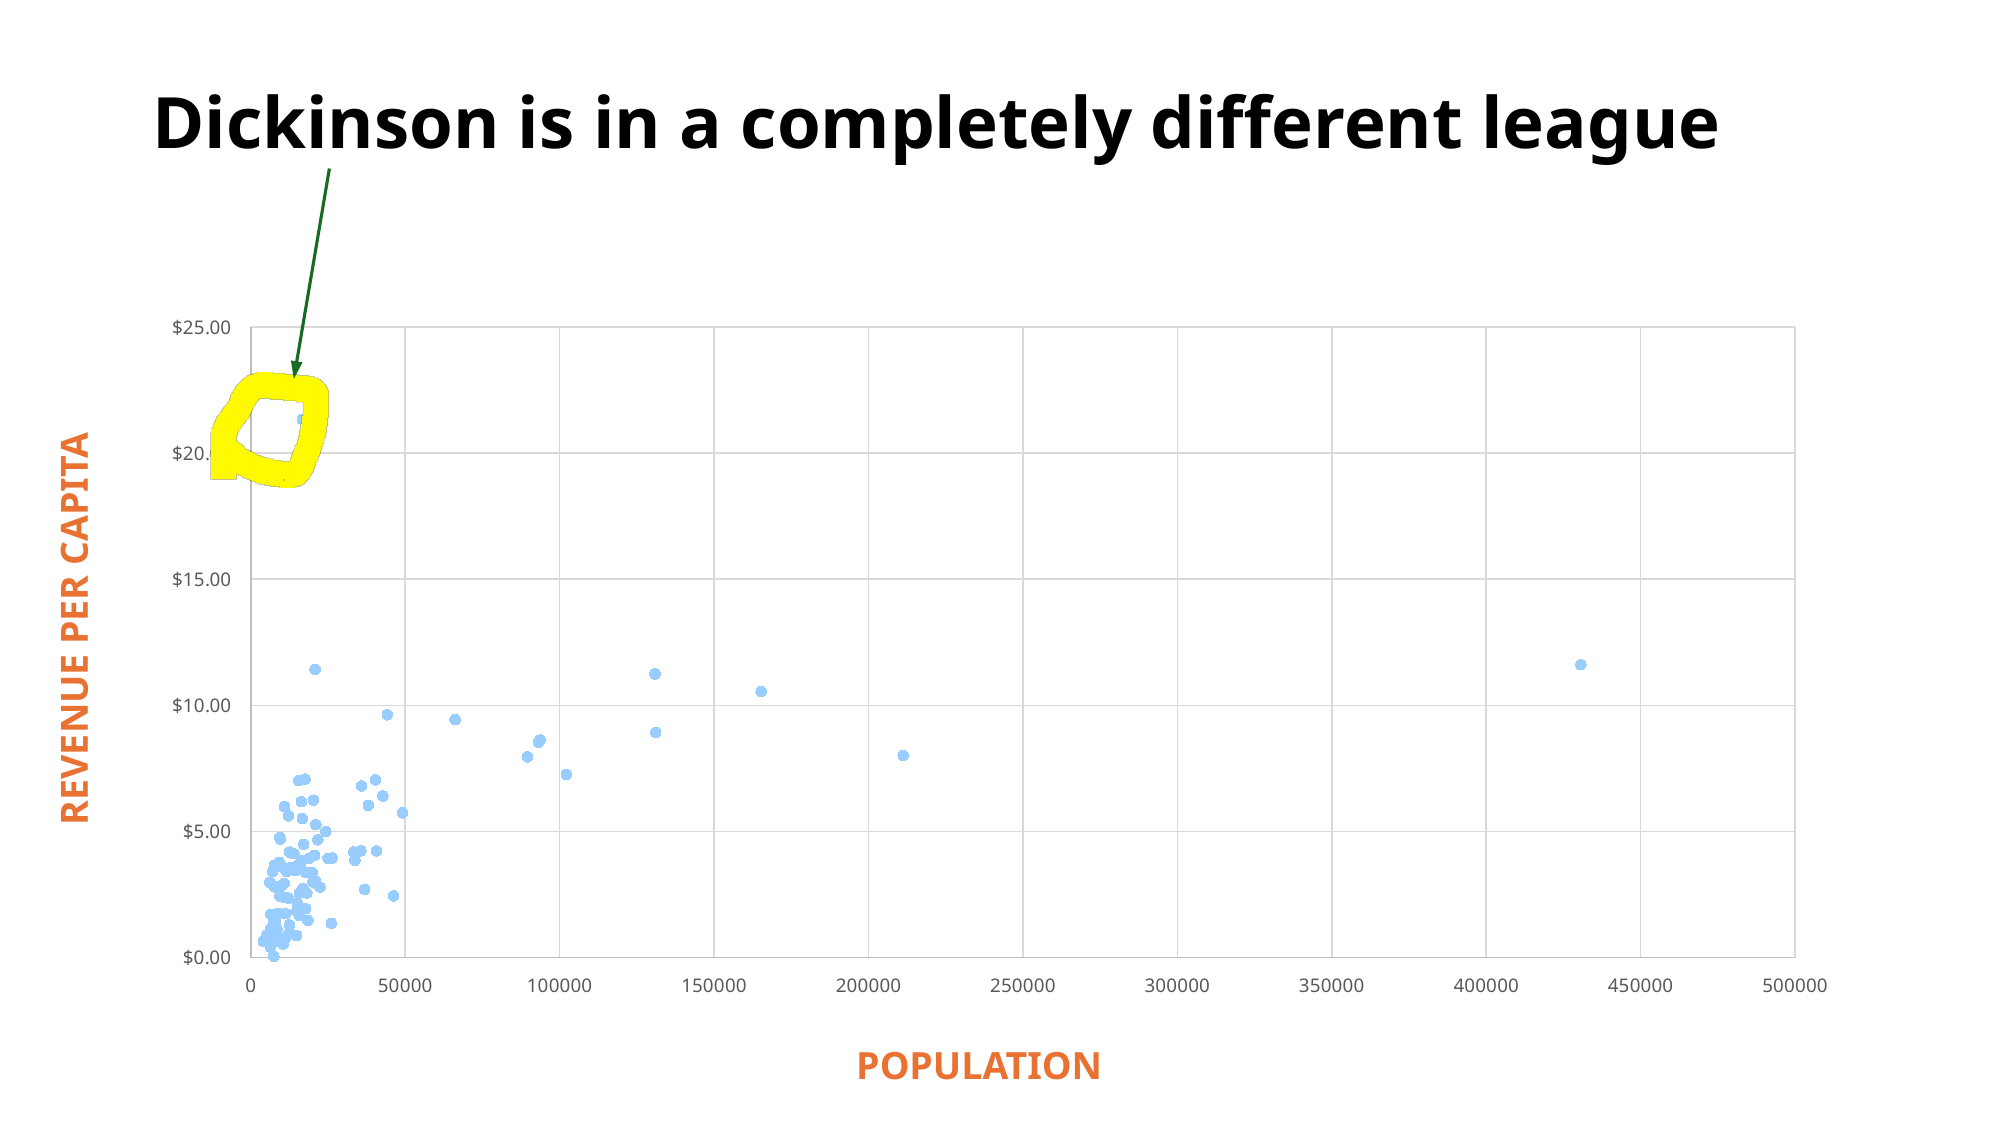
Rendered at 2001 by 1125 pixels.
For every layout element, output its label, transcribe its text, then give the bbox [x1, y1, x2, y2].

picture [205, 372, 330, 488]
chart [137, 299, 1863, 1014]
text_box REVENUE PER CAPITA [42, 0, 104, 841]
text_box POPULATION [841, 1034, 1886, 1096]
title Dickinson is in a completely different league [137, 59, 1863, 278]
